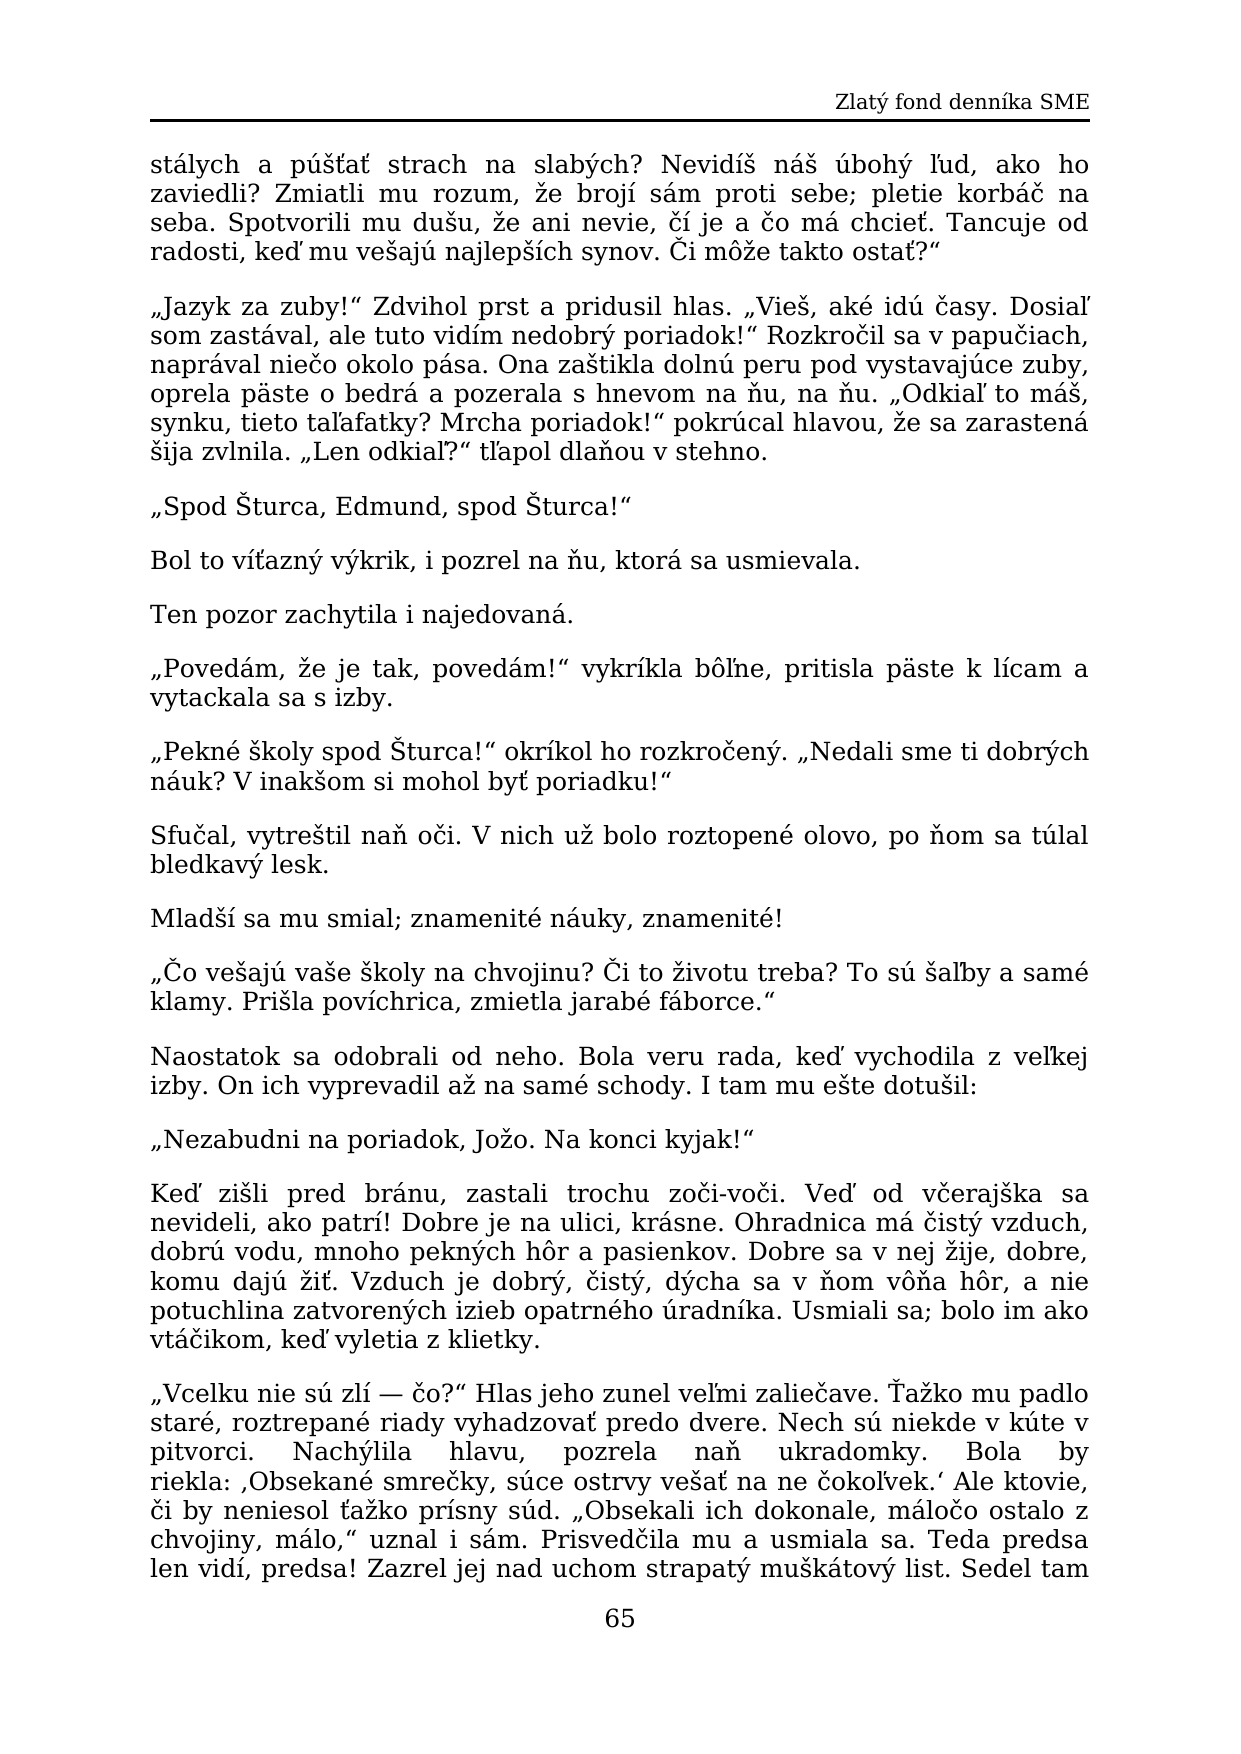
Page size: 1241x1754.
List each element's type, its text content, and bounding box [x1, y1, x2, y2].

text „Čo vešajú vaše školy na chvojinu? Či to životu treba? To sú šaľby a samé klamy. Prišla povíchrica, zmietla jarabé fáborce.“ [150, 958, 1090, 1017]
text „Spod Šturca, Edmund, spod Šturca!“ [150, 492, 1090, 521]
text Keď zišli pred bránu, zastali trochu zoči-voči. Veď od včerajška sa nevideli, ako patrí! Dobre je na ulici, krásne. Ohradnica má čistý vzduch, dobrú vodu, mnoho pekných hôr a pasienkov. Dobre sa v nej žije, dobre, komu dajú žiť. Vzduch je dobrý, čistý, dýcha sa v ňom vôňa hôr, a nie potuchlina zatvorených izieb opatrného úradníka. Usmiali sa; bolo im ako vtáčikom, keď vyletia z klietky. [150, 1179, 1090, 1354]
text Sfučal, vytreštil naň oči. V nich už bolo roztopené olovo, po ňom sa túlal bledkavý lesk. [150, 821, 1090, 879]
text „Povedám, že je tak, povedám!“ vykríkla bôľne, pritisla päste k lícam a vytackala sa s izby. [150, 654, 1090, 712]
text „Pekné školy spod Šturca!“ okríkol ho rozkročený. „Nedali sme ti dobrých náuk? V inakšom si mohol byť poriadku!“ [150, 737, 1090, 796]
text Mladší sa mu smial; znamenité náuky, znamenité! [150, 904, 1090, 933]
text stálych a púšťať strach na slabých? Nevidíš náš úbohý ľud, ako ho zaviedli? Zmiatli mu rozum, že brojí sám proti sebe; pletie korbáč na seba. Spotvorili mu dušu, že ani nevie, čí je a čo má chcieť. Tancuje od radosti, keď mu vešajú najlepších synov. Či môže takto ostať?“ [150, 150, 1090, 267]
text „Vcelku nie sú zlí — čo?“ Hlas jeho zunel veľmi zaliečave. Ťažko mu padlo staré, roztrepané riady vyhadzovať predo dvere. Nech sú niekde v kúte v pitvorci. Nachýlila hlavu, pozrela naň ukradomky. Bola by riekla: ,Obsekané smrečky, súce ostrvy vešať na ne čokoľvek.‘ Ale ktovie, či by neniesol ťažko prísny súd. „Obsekali ich dokonale, máločo ostalo z chvojiny, málo,“ uznal i sám. Prisvedčila mu a usmiala sa. Teda predsa len vidí, predsa! Zazrel jej nad uchom strapatý muškátový list. Sedel tam [150, 1379, 1090, 1583]
text Bol to víťazný výkrik, i pozrel na ňu, ktorá sa usmievala. [150, 546, 1090, 575]
text „Nezabudni na poriadok, Jožo. Na konci kyjak!“ [150, 1125, 1090, 1154]
text Naostatok sa odobrali od neho. Bola veru rada, keď vychodila z veľkej izby. On ich vyprevadil až na samé schody. I tam mu ešte dotušil: [150, 1042, 1090, 1100]
text Ten pozor zachytila i najedovaná. [150, 600, 1090, 629]
text „Jazyk za zuby!“ Zdvihol prst a pridusil hlas. „Vieš, aké idú časy. Dosiaľ som zastával, ale tuto vidím nedobrý poriadok!“ Rozkročil sa v papučiach, naprával niečo okolo pása. Ona zaštikla dolnú peru pod vystavajúce zuby, oprela päste o bedrá a pozerala s hnevom na ňu, na ňu. „Odkiaľ to máš, synku, tieto taľafatky? Mrcha poriadok!“ pokrúcal hlavou, že sa zarastená šija zvlnila. „Len odkiaľ?“ tľapol dlaňou v stehno. [150, 292, 1090, 467]
